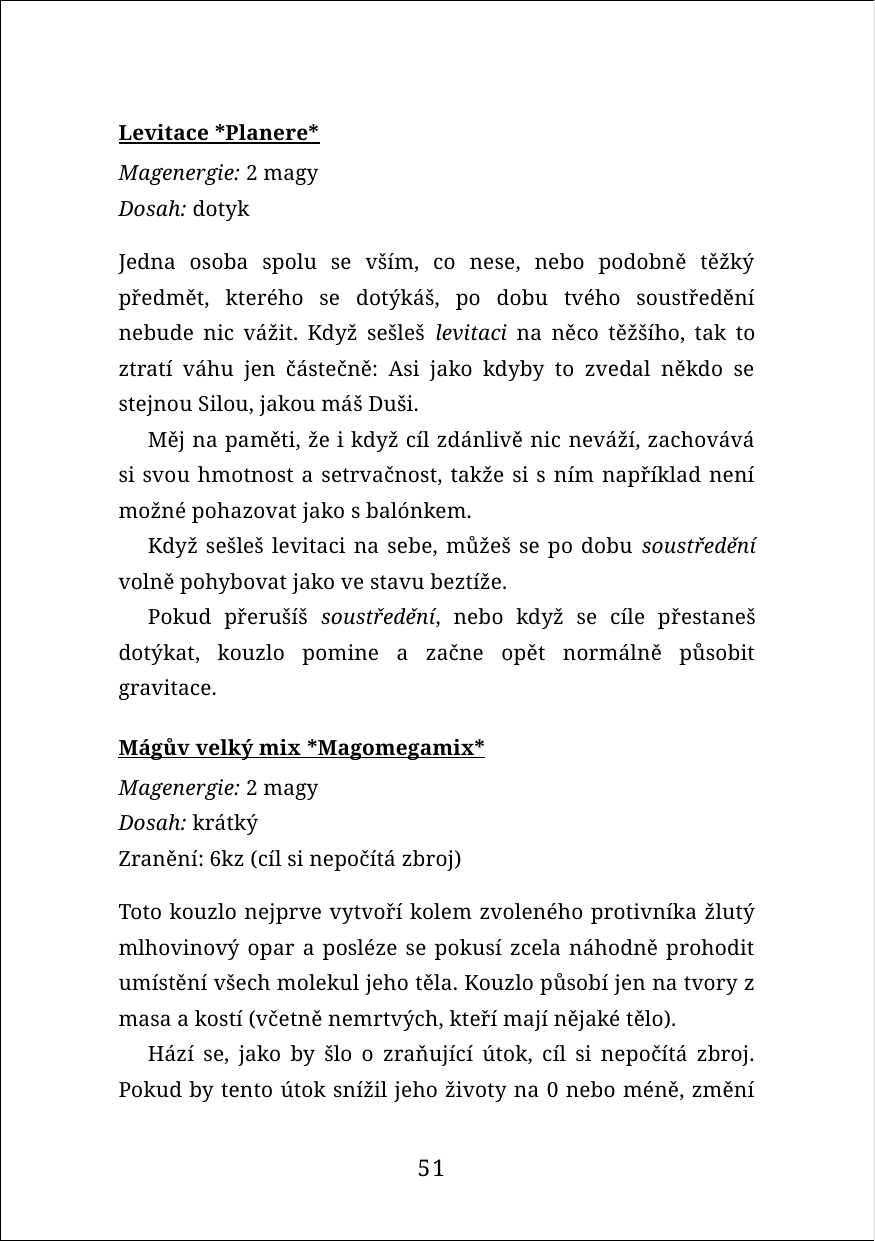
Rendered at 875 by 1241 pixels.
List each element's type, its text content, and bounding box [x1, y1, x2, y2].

subtitle Levitace *Planere* [118, 118, 756, 147]
text Jedna osoba spolu se vším, co nese, nebo podobně těžký předmět, kterého se dotýkáš, po dobu tvého soustředění nebude nic vážit. Když sešleš levitaci na něco těžšího, tak to ztratí váhu jen částečně: Asi jako kdyby to zvedal někdo se stejnou Silou, jakou máš Duši. Měj na paměti, že i když cíl zdánlivě nic neváží, zachovává si svou hmotnost a setrvačnost, takže si s ním například není možné pohazovat jako s balónkem. Když sešleš levitaci na sebe, můžeš se po dobu soustředění volně pohybovat jako ve stavu beztíže. Pokud přerušíš soustředění, nebo když se cíle přestaneš dotýkat, kouzlo pomine a začne opět normálně působit gravitace. [118, 247, 756, 702]
text Magenergie: 2 magy Dosah: dotyk [118, 158, 756, 222]
subtitle Mágův velký mix *Magomegamix* [118, 733, 756, 761]
text Toto kouzlo nejprve vytvoří kolem zvoleného protivníka žlutý mlhovinový opar a posléze se pokusí zcela náhodně prohodit umístění všech molekul jeho těla. Kouzlo působí jen na tvory z masa a kostí (včetně nemrtvých, kteří mají nějaké tělo). Hází se, jako by šlo o zraňující útok, cíl si nepočítá zbroj. Pokud by tento útok snížil jeho životy na 0 nebo méně, změní [118, 897, 756, 1103]
text Magenergie: 2 magy Dosah: krátký Zranění: 6kz (cíl si nepočítá zbroj) [118, 773, 756, 872]
